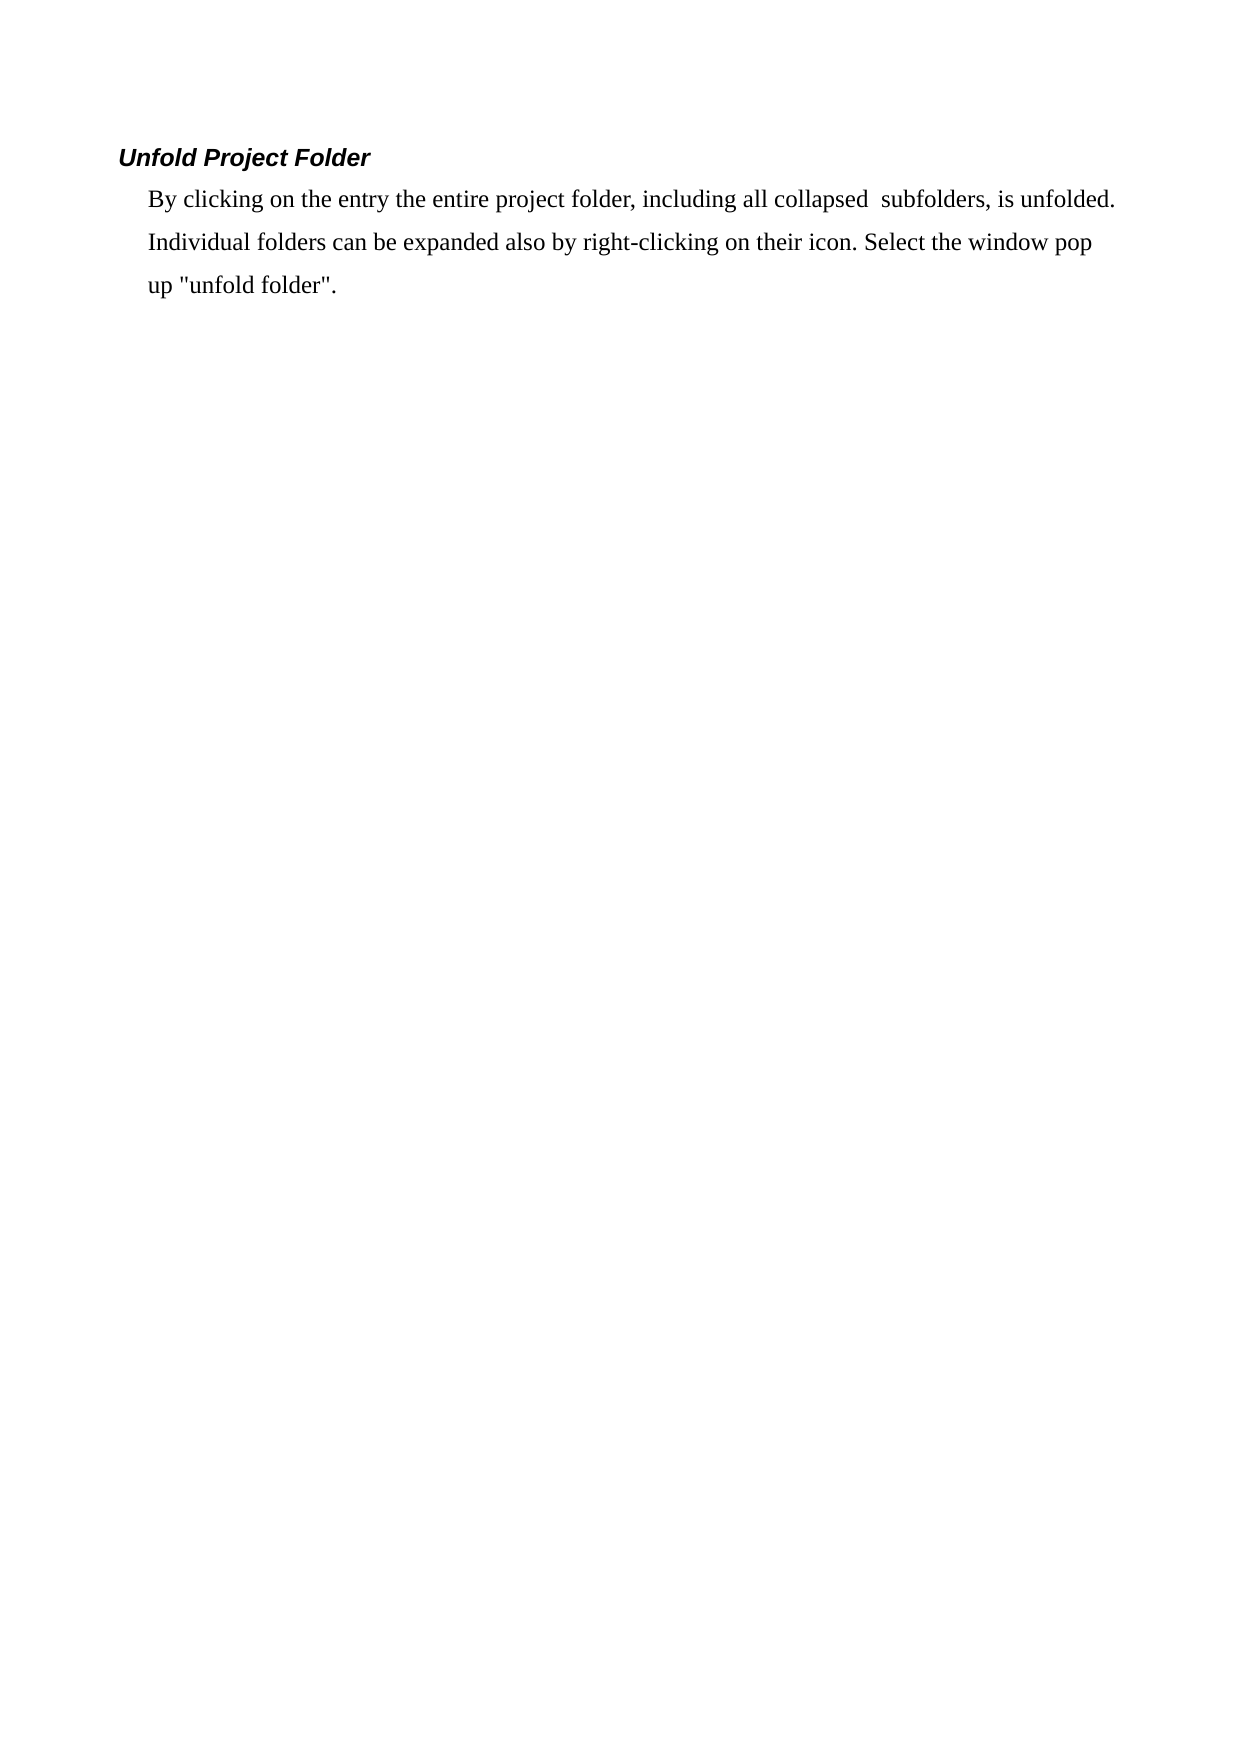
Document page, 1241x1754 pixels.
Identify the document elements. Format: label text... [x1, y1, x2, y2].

subtitle Unfold Project Folder [118, 143, 1122, 172]
text By clicking on the entry the entire project folder, including all collapsed subfolders, is unfolded. Individual folders can be expanded also by right-clicking on their icon. Select the window pop up "unfold folder". [148, 184, 1122, 299]
